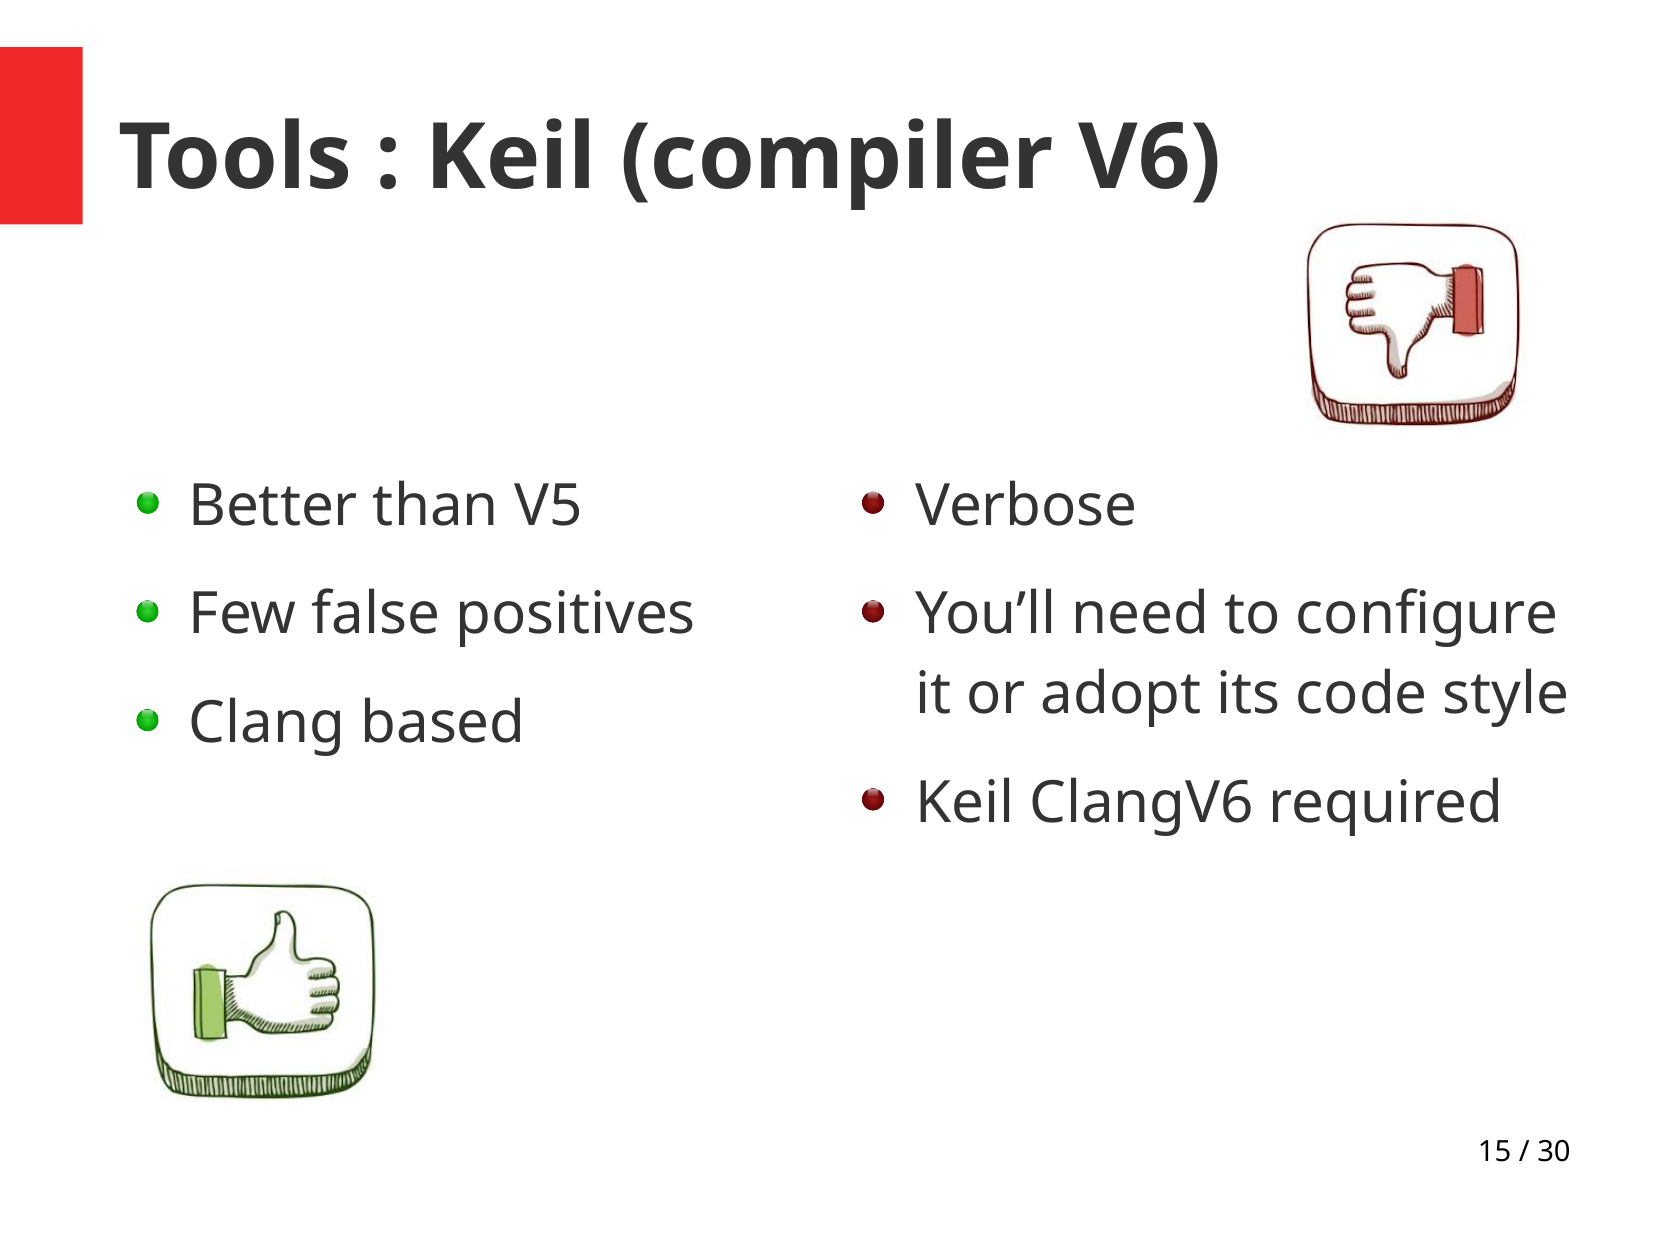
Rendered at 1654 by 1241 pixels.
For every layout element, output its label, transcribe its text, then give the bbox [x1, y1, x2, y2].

picture [135, 869, 391, 1114]
picture [1290, 209, 1534, 440]
list Verbose You’ll need to configure it or adopt its code style Keil ClangV6 required [844, 354, 1591, 1074]
title Tools : Keil (compiler V6) [118, 49, 1571, 257]
list Better than V5 Few false positives Clang based [118, 354, 810, 1074]
